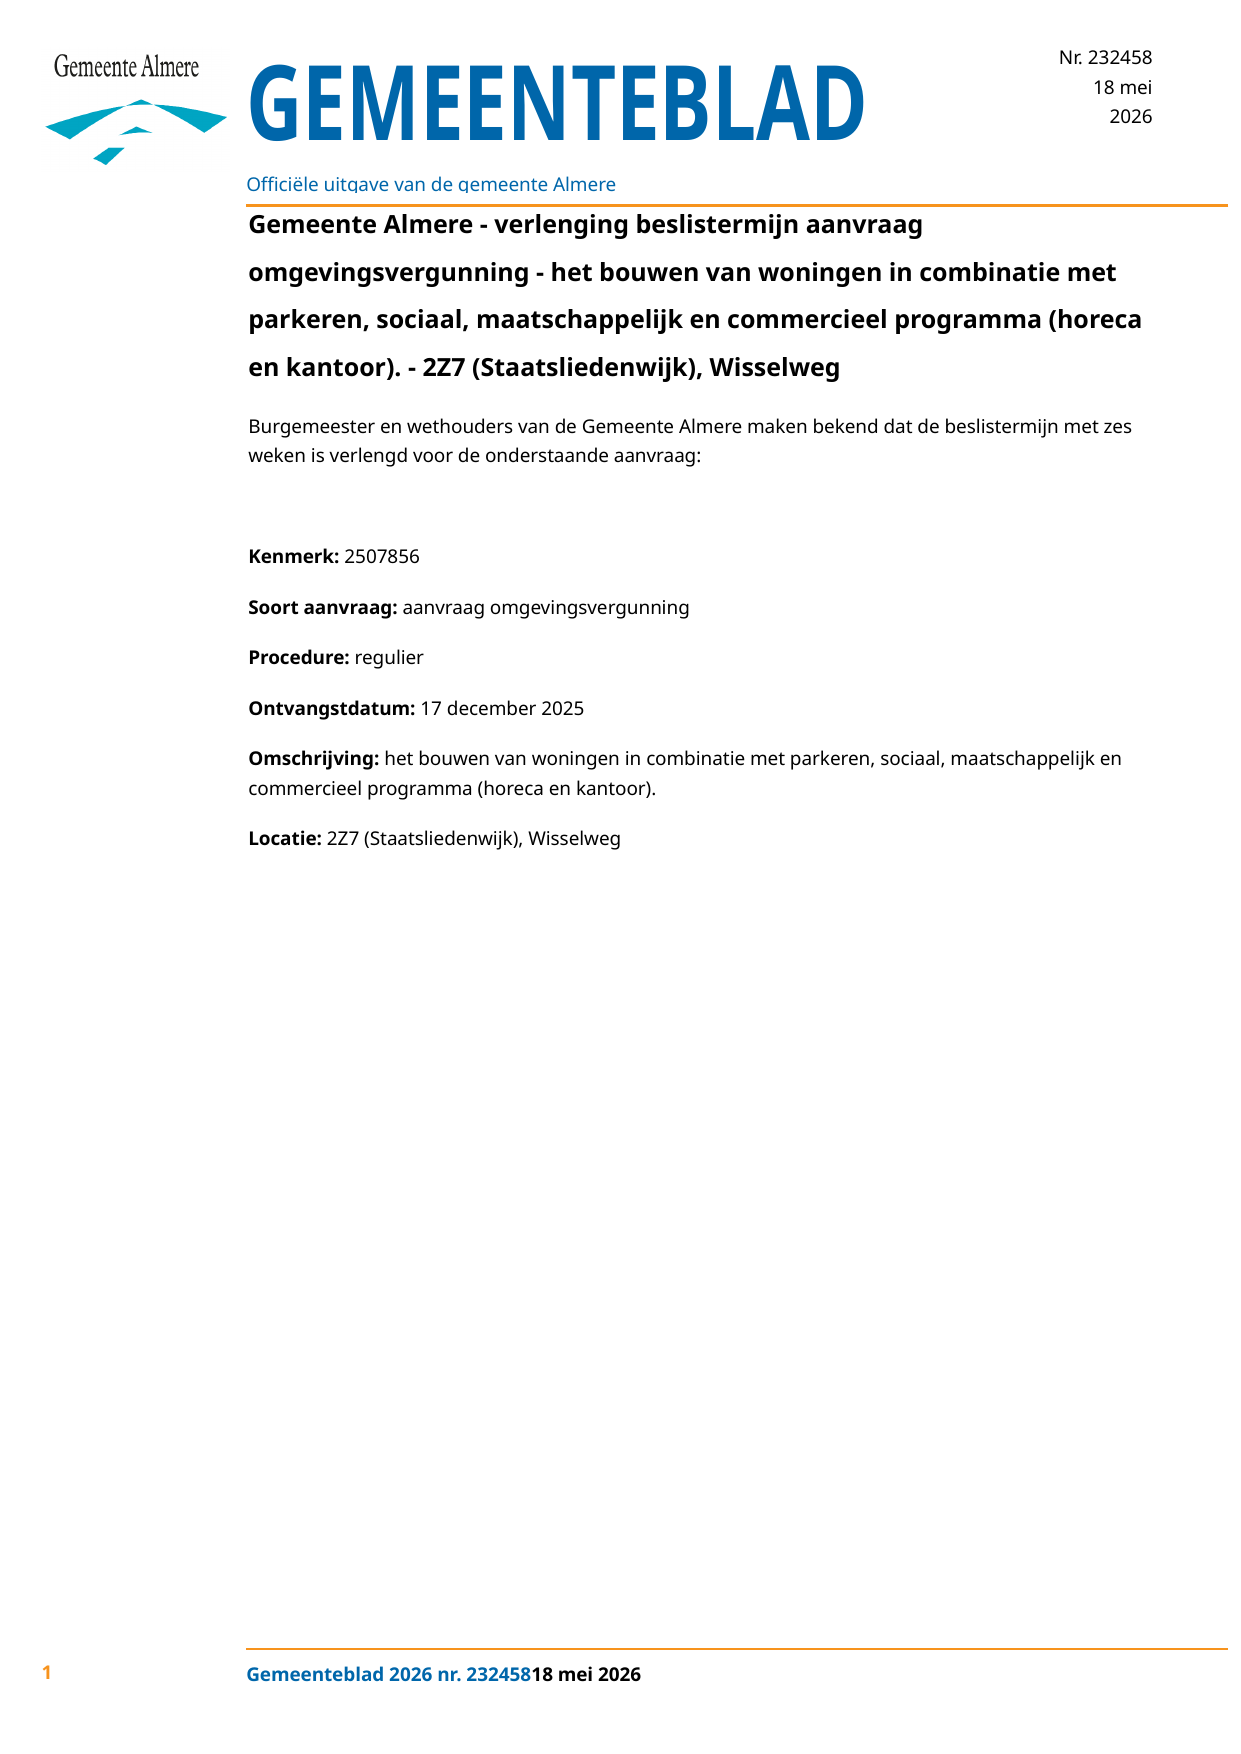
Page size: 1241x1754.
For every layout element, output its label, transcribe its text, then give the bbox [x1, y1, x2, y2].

picture [41, 47, 231, 172]
text Ontvangstdatum: 17 december 2025 [248, 695, 1152, 721]
text Omschrijving: het bouwen van woningen in combinatie met parkeren, sociaal, maatschappelijk en commercieel programma (horeca en kantoor). [248, 745, 1152, 801]
text Gemeente Almere - verlenging beslistermijn aanvraag omgevingsvergunning - het bouwen van woningen in combinatie met parkeren, sociaal, maatschappelijk en commercieel programma (horeca en kantoor). - 2Z7 (Staatsliedenwijk), Wisselweg [248, 207, 1152, 384]
text Burgemeester en wethouders van de Gemeente Almere maken bekend dat de beslistermijn met zes weken is verlengd voor de onderstaande aanvraag: [248, 413, 1152, 468]
text Soort aanvraag: aanvraag omgevingsvergunning [248, 594, 1152, 620]
text Procedure: regulier [248, 644, 1152, 670]
text Kenmerk: 2507856 [248, 543, 1152, 569]
text Locatie: 2Z7 (Staatsliedenwijk), Wisselweg [248, 825, 1152, 851]
